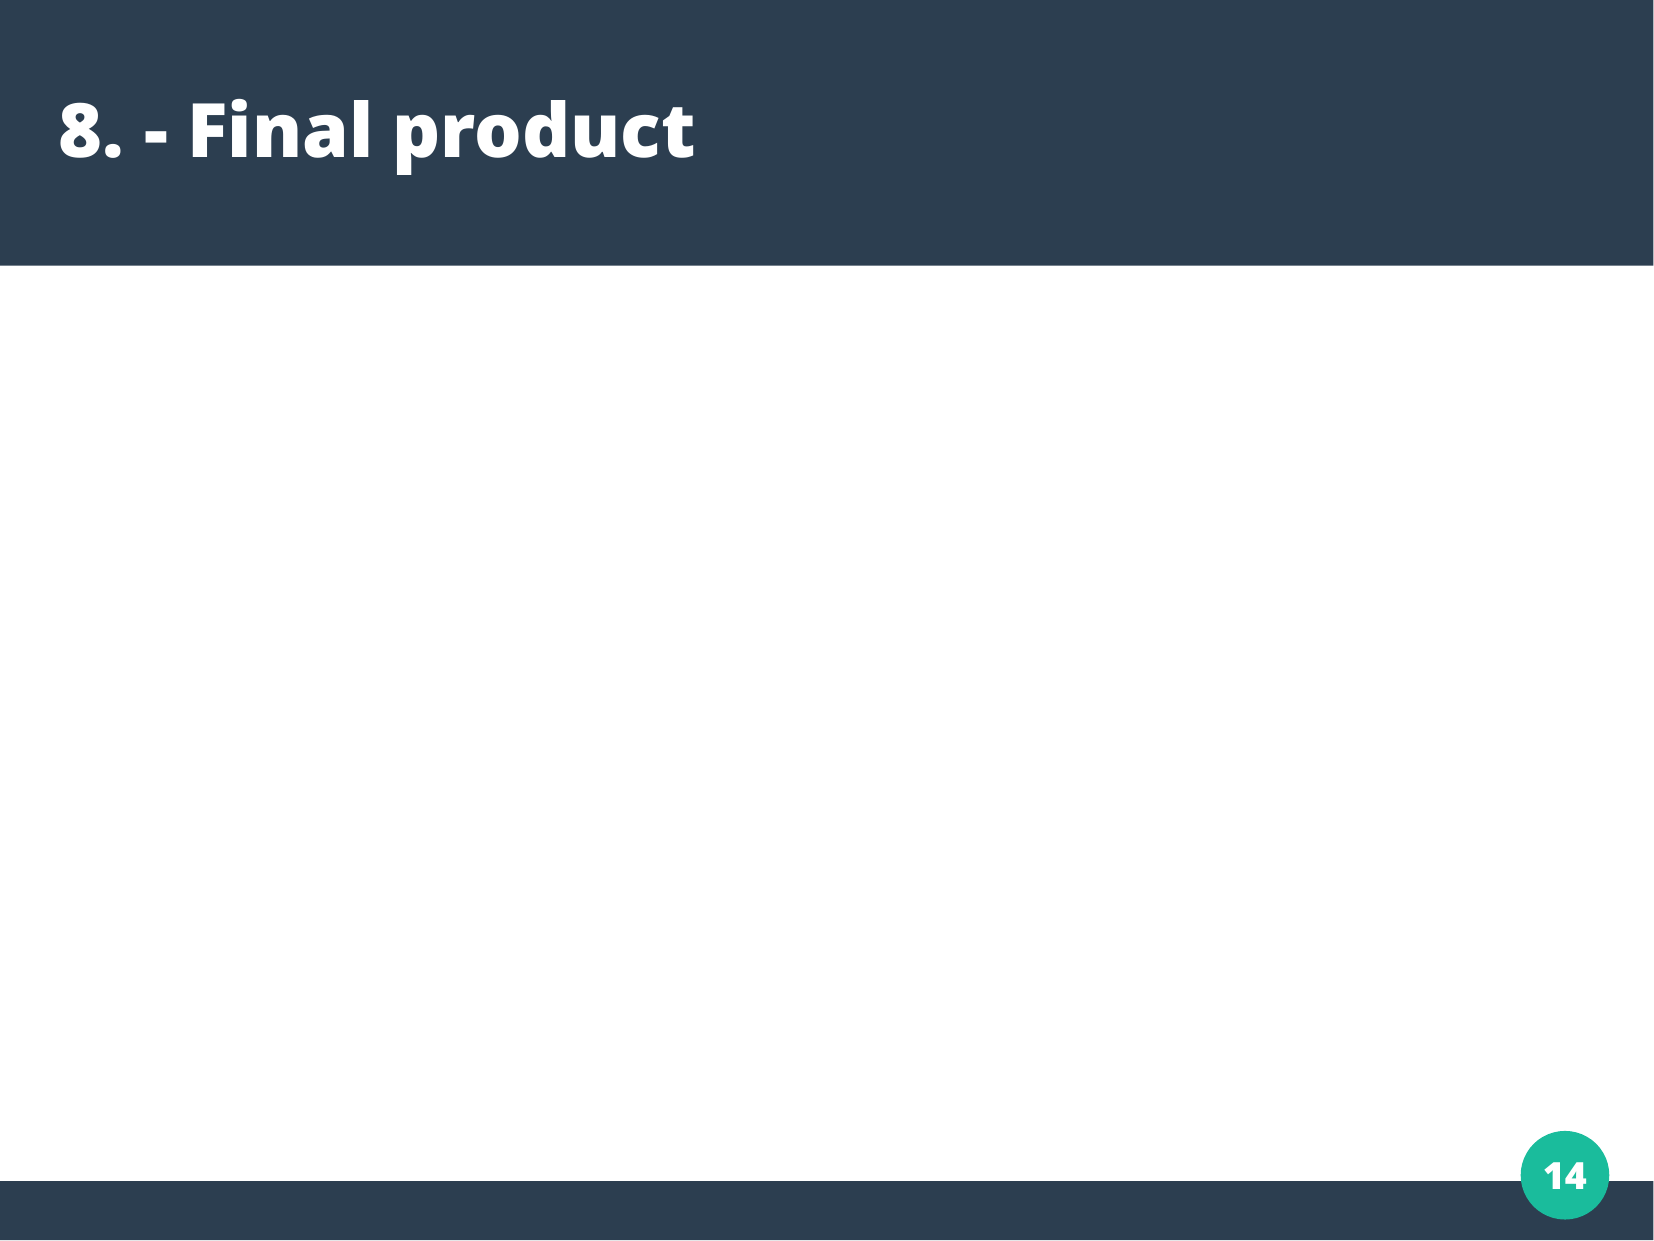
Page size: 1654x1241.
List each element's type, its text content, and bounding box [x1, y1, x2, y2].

title 8. - Final product [59, 49, 1595, 207]
